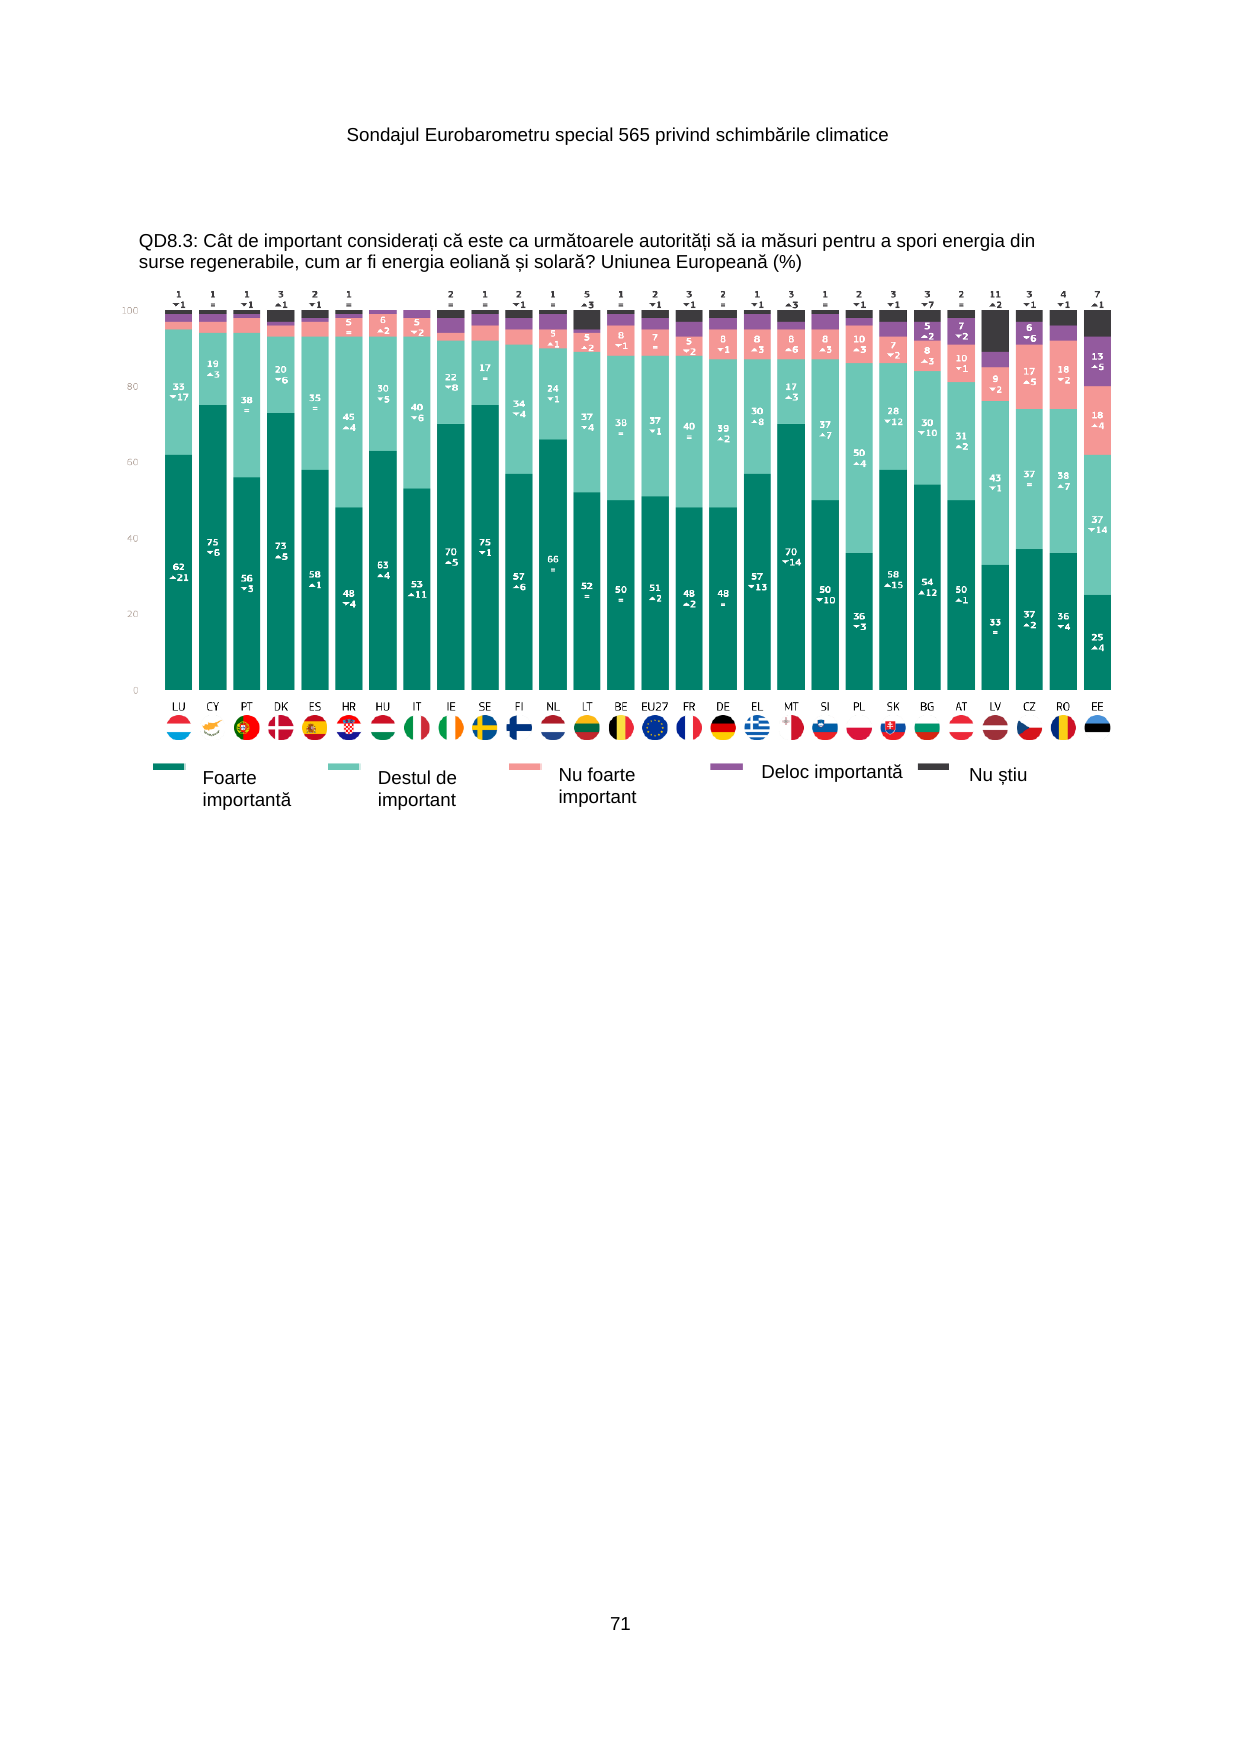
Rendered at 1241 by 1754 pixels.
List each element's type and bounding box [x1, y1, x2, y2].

picture [147, 761, 955, 772]
picture [764, 767, 772, 772]
picture [118, 284, 1123, 746]
